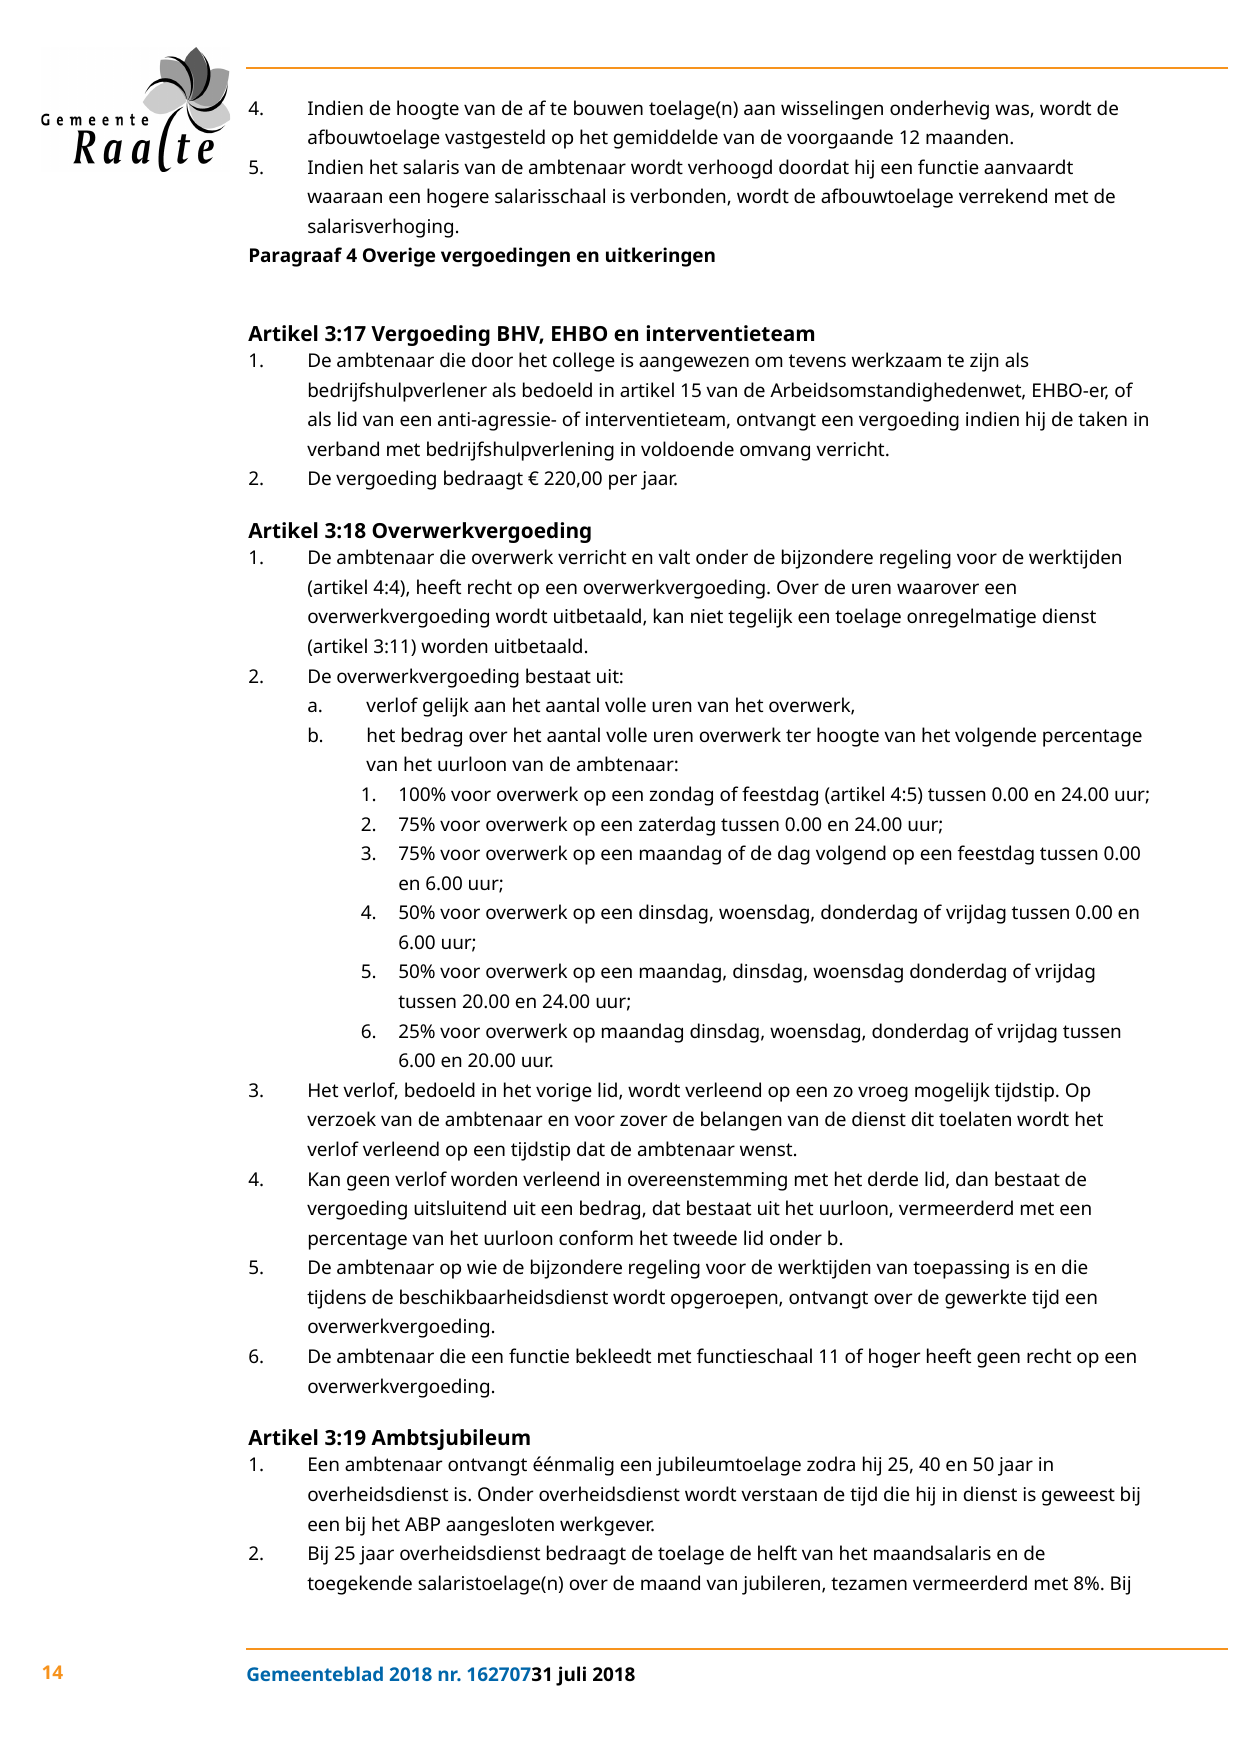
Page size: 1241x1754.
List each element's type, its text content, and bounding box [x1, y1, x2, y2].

list 100% voor overwerk op een zondag of feestdag (artikel 4:5) tussen 0.00 en 24.00 uur; [361, 781, 1152, 807]
list Een ambtenaar ontvangt éénmalig een jubileumtoelage zodra hij 25, 40 en 50 jaar in overheidsdienst is. Onder overheidsdienst wordt verstaan de tijd die hij in dienst is geweest bij een bij het ABP aangesloten werkgever. [248, 1452, 1152, 1537]
list 50% voor overwerk op een dinsdag, woensdag, donderdag of vrijdag tussen 0.00 en 6.00 uur; [361, 899, 1152, 955]
list De ambtenaar die overwerk verricht en valt onder de bijzondere regeling voor de werktijden (artikel 4:4), heeft recht op een overwerkvergoeding. Over de uren waarover een overwerkvergoeding wordt uitbetaald, kan niet tegelijk een toelage onregelmatige dienst (artikel 3:11) worden uitbetaald. [248, 544, 1152, 659]
list Indien de hoogte van de af te bouwen toelage(n) aan wisselingen onderhevig was, wordt de afbouwtoelage vastgesteld op het gemiddelde van de voorgaande 12 maanden. [248, 95, 1152, 150]
list Indien het salaris van de ambtenaar wordt verhoogd doordat hij een functie aanvaardt waaraan een hogere salarisschaal is verbonden, wordt de afbouwtoelage verrekend met de salarisverhoging. [248, 154, 1152, 239]
list 75% voor overwerk op een zaterdag tussen 0.00 en 24.00 uur; [361, 811, 1152, 836]
list verlof gelijk aan het aantal volle uren van het overwerk, [307, 692, 1152, 718]
text Artikel 3:19 Ambtsjubileum [248, 1423, 1152, 1452]
text Paragraaf 4 Overige vergoedingen en uitkeringen [248, 243, 1152, 268]
list De overwerkvergoeding bestaat uit: [248, 663, 1152, 688]
text Artikel 3:17 Vergoeding BHV, EHBO en interventieteam [248, 319, 1152, 347]
text Artikel 3:18 Overwerkvergoeding [248, 516, 1152, 544]
list 50% voor overwerk op een maandag, dinsdag, woensdag donderdag of vrijdag tussen 20.00 en 24.00 uur; [361, 959, 1152, 1014]
list De ambtenaar op wie de bijzondere regeling voor de werktijden van toepassing is en die tijdens de beschikbaarheidsdienst wordt opgeroepen, ontvangt over de gewerkte tijd een overwerkvergoeding. [248, 1254, 1152, 1339]
list 75% voor overwerk op een maandag of de dag volgend op een feestdag tussen 0.00 en 6.00 uur; [361, 840, 1152, 896]
list het bedrag over het aantal volle uren overwerk ter hoogte van het volgende percentage van het uurloon van de ambtenaar: [307, 722, 1152, 777]
picture [41, 47, 231, 172]
list Het verlof, bedoeld in het vorige lid, wordt verleend op een zo vroeg mogelijk tijdstip. Op verzoek van de ambtenaar en voor zover de belangen van de dienst dit toelaten wordt het verlof verleend op een tijdstip dat de ambtenaar wenst. [248, 1077, 1152, 1162]
list De ambtenaar die een functie bekleedt met functieschaal 11 of hoger heeft geen recht op een overwerkvergoeding. [248, 1343, 1152, 1398]
list Bij 25 jaar overheidsdienst bedraagt de toelage de helft van het maandsalaris en de toegekende salaristoelage(n) over de maand van jubileren, tezamen vermeerderd met 8%. Bij [248, 1540, 1152, 1596]
list De ambtenaar die door het college is aangewezen om tevens werkzaam te zijn als bedrijfshulpverlener als bedoeld in artikel 15 van de Arbeidsomstandighedenwet, EHBO-er, of als lid van een anti-agressie- of interventieteam, ontvangt een vergoeding indien hij de taken in verband met bedrijfshulpverlening in voldoende omvang verricht. [248, 347, 1152, 462]
list 25% voor overwerk op maandag dinsdag, woensdag, donderdag of vrijdag tussen 6.00 en 20.00 uur. [361, 1018, 1152, 1073]
list De vergoeding bedraagt € 220,00 per jaar. [248, 466, 1152, 491]
list Kan geen verlof worden verleend in overeenstemming met het derde lid, dan bestaat de vergoeding uitsluitend uit een bedrag, dat bestaat uit het uurloon, vermeerderd met een percentage van het uurloon conform het tweede lid onder b. [248, 1166, 1152, 1251]
